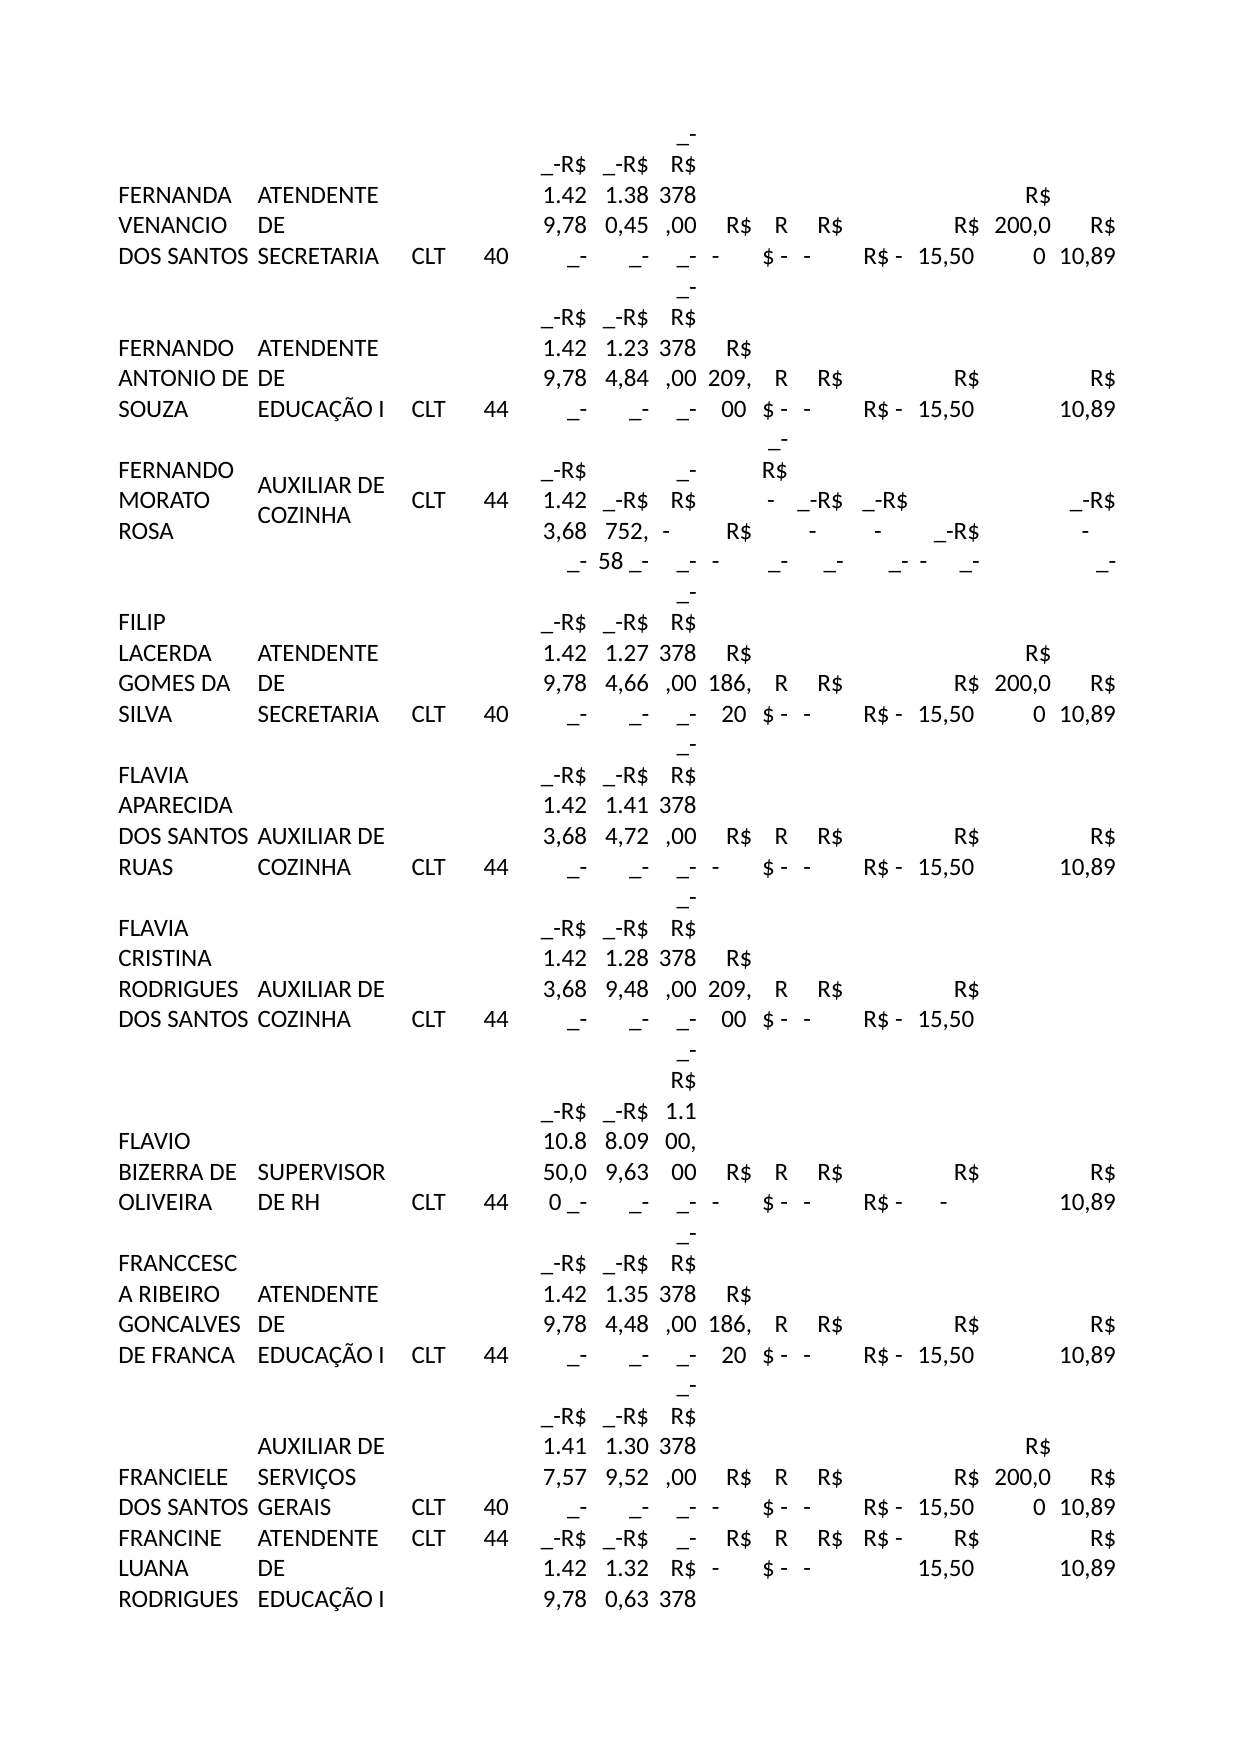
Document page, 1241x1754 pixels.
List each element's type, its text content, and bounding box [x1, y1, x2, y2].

table_cell FLAVIO BIZERRA DE OLIVEIRA [115, 1034, 254, 1217]
table_cell 40 [464, 1370, 528, 1522]
table_cell CLT [393, 576, 464, 728]
table_cell _-R$ 10.850,00 _- [528, 1034, 590, 1217]
table_cell [983, 271, 1054, 423]
table_cell R$ 209,00 [700, 271, 755, 423]
table_cell _-R$ 1.429,78 _- [528, 576, 590, 728]
table_cell _-R$ - _- [1054, 423, 1119, 576]
table_cell _-R$ - _- [791, 423, 846, 576]
table_cell FLAVIA APARECIDA DOS SANTOS RUAS [115, 729, 254, 881]
table_cell 44 [464, 423, 528, 576]
table_cell _-R$ 1.289,48 _- [590, 881, 652, 1034]
table_cell R$ 10,89 [1054, 729, 1119, 881]
table_cell R$ - [700, 1522, 755, 1614]
table_cell R$ - [791, 118, 846, 271]
table_cell CLT [393, 1370, 464, 1522]
table_cell _-R$ 752,58 _- [590, 423, 652, 576]
table_cell ATENDENTE DE EDUCAÇÃO I [254, 1522, 393, 1614]
table_cell AUXILIAR DE COZINHA [254, 881, 393, 1034]
table_cell R$ - [755, 1217, 791, 1369]
table_cell R$ - [791, 1370, 846, 1522]
table_cell 40 [464, 118, 528, 271]
table_cell R$ 10,89 [1054, 1217, 1119, 1369]
table_cell _-R$ 1.429,78 _- [528, 118, 590, 271]
table_cell _-R$ 8.099,63 _- [590, 1034, 652, 1217]
table_cell R$ - [700, 1370, 755, 1522]
table_cell CLT [393, 1034, 464, 1217]
table_cell 44 [464, 881, 528, 1034]
table_cell FERNANDO MORATO ROSA [115, 423, 254, 576]
table_cell [983, 1034, 1054, 1217]
table_cell CLT [393, 881, 464, 1034]
table_cell R$ - [846, 576, 911, 728]
table_cell _-R$ 1.320,63 [590, 1522, 652, 1614]
table_cell _-R$ 378,00 _- [652, 1370, 699, 1522]
table_cell AUXILIAR DE COZINHA [254, 423, 393, 576]
table_cell R$ - [700, 729, 755, 881]
table_cell _-R$ - _- [911, 423, 983, 576]
table_cell R$ 10,89 [1054, 271, 1119, 423]
table_cell R$ 15,50 [911, 729, 983, 881]
table_cell R$ - [755, 576, 791, 728]
table_cell R$ - [791, 1522, 846, 1614]
table_cell AUXILIAR DE SERVIÇOS GERAIS [254, 1370, 393, 1522]
table_cell R$ - [755, 271, 791, 423]
table_cell R$ - [755, 729, 791, 881]
table_cell _-R$ 378,00 _- [652, 118, 699, 271]
table_cell [983, 881, 1054, 1034]
table_cell [1054, 881, 1119, 1034]
table_cell _-R$ 1.417,57 _- [528, 1370, 590, 1522]
table_cell _-R$ 378,00 _- [652, 729, 699, 881]
table_cell ATENDENTE DE SECRETARIA [254, 118, 393, 271]
table_cell R$ 10,89 [1054, 1522, 1119, 1614]
table_cell R$ - [791, 576, 846, 728]
table_cell R$ - [700, 423, 755, 576]
table_cell R$ - [791, 1217, 846, 1369]
table_cell ATENDENTE DE EDUCAÇÃO I [254, 1217, 393, 1369]
table_cell R$ - [846, 1217, 911, 1369]
table_cell _-R$ 1.354,48 _- [590, 1217, 652, 1369]
table_cell R$ 10,89 [1054, 576, 1119, 728]
table_cell R$ 15,50 [911, 881, 983, 1034]
table_cell CLT [393, 1522, 464, 1614]
table_cell _-R$ 1.429,78 _- [528, 1217, 590, 1369]
table_cell _-R$ 378 [652, 1522, 699, 1614]
table_cell R$ 10,89 [1054, 1034, 1119, 1217]
table_cell R$ - [846, 1034, 911, 1217]
table_cell CLT [393, 423, 464, 576]
table_cell R$ - [846, 271, 911, 423]
table_cell R$ - [700, 1034, 755, 1217]
table_cell R$ - [755, 1522, 791, 1614]
table_cell R$ 200,00 [983, 576, 1054, 728]
table_cell R$ - [755, 1034, 791, 1217]
table_cell [983, 729, 1054, 881]
table_cell R$ - [755, 118, 791, 271]
table_cell R$ - [700, 118, 755, 271]
table_cell R$ 15,50 [911, 1217, 983, 1369]
table_cell R$ - [755, 1370, 791, 1522]
table_cell 44 [464, 729, 528, 881]
table_cell _-R$ - _- [652, 423, 699, 576]
table_cell R$ 15,50 [911, 576, 983, 728]
table_cell R$ - [791, 881, 846, 1034]
table_cell _-R$ 1.309,52 _- [590, 1370, 652, 1522]
table_cell R$ 15,50 [911, 1370, 983, 1522]
table_cell SUPERVISOR DE RH [254, 1034, 393, 1217]
table_cell R$ - [791, 271, 846, 423]
table_cell R$ - [755, 881, 791, 1034]
table_cell _-R$ 1.234,84 _- [590, 271, 652, 423]
table_cell R$ - [846, 118, 911, 271]
table_cell _-R$ 1.429,78 _- [528, 271, 590, 423]
table_cell _-R$ - _- [846, 423, 911, 576]
table_cell R$ - [846, 1370, 911, 1522]
table_cell R$ 15,50 [911, 271, 983, 423]
table_cell CLT [393, 118, 464, 271]
table_cell R$ 15,50 [911, 1522, 983, 1614]
table_cell [983, 1217, 1054, 1369]
table_cell FILIP LACERDA GOMES DA SILVA [115, 576, 254, 728]
table_cell ATENDENTE DE SECRETARIA [254, 576, 393, 728]
table_cell R$ - [846, 881, 911, 1034]
table_cell FRANCCESCA RIBEIRO GONCALVES DE FRANCA [115, 1217, 254, 1369]
table_cell _-R$ 1.274,66 _- [590, 576, 652, 728]
table_cell FRANCINE LUANA RODRIGUES [115, 1522, 254, 1614]
table_cell FLAVIA CRISTINA RODRIGUES DOS SANTOS [115, 881, 254, 1034]
table_cell ATENDENTE DE EDUCAÇÃO I [254, 271, 393, 423]
table_cell _-R$ 378,00 _- [652, 1217, 699, 1369]
table_cell _-R$ 1.380,45 _- [590, 118, 652, 271]
table_cell _-R$ 1.100,00 _- [652, 1034, 699, 1217]
table_cell _-R$ 1.429,78 [528, 1522, 590, 1614]
table_cell R$ 186,20 [700, 1217, 755, 1369]
table_cell _-R$ 378,00 _- [652, 881, 699, 1034]
table_cell R$ 10,89 [1054, 118, 1119, 271]
table_cell 40 [464, 576, 528, 728]
table_cell [983, 1522, 1054, 1614]
table_cell R$ - [846, 1522, 911, 1614]
table_cell R$ - [791, 1034, 846, 1217]
table_cell CLT [393, 271, 464, 423]
table_cell R$ - [911, 1034, 983, 1217]
table_cell FERNANDO ANTONIO DE SOUZA [115, 271, 254, 423]
table_cell _-R$ 1.414,72 _- [590, 729, 652, 881]
table_cell AUXILIAR DE COZINHA [254, 729, 393, 881]
table_cell _-R$ - _- [755, 423, 791, 576]
table_cell _-R$ 1.423,68 _- [528, 729, 590, 881]
table_cell R$ 15,50 [911, 118, 983, 271]
table_cell R$ 200,00 [983, 118, 1054, 271]
table_cell _-R$ 1.423,68 _- [528, 881, 590, 1034]
table_cell R$ 200,00 [983, 1370, 1054, 1522]
table_cell [983, 423, 1054, 576]
table_cell R$ - [846, 729, 911, 881]
table_cell R$ 186,20 [700, 576, 755, 728]
table_cell R$ 209,00 [700, 881, 755, 1034]
table_cell CLT [393, 729, 464, 881]
table_cell R$ - [791, 729, 846, 881]
table_cell FRANCIELE DOS SANTOS [115, 1370, 254, 1522]
table_cell FERNANDA VENANCIO DOS SANTOS [115, 118, 254, 271]
table_cell 44 [464, 1217, 528, 1369]
table_cell 44 [464, 1034, 528, 1217]
table_cell _-R$ 378,00 _- [652, 271, 699, 423]
table_cell _-R$ 378,00 _- [652, 576, 699, 728]
table_cell R$ 10,89 [1054, 1370, 1119, 1522]
table_cell 44 [464, 1522, 528, 1614]
table_cell _-R$ 1.423,68 _- [528, 423, 590, 576]
table_cell 44 [464, 271, 528, 423]
table_cell CLT [393, 1217, 464, 1369]
